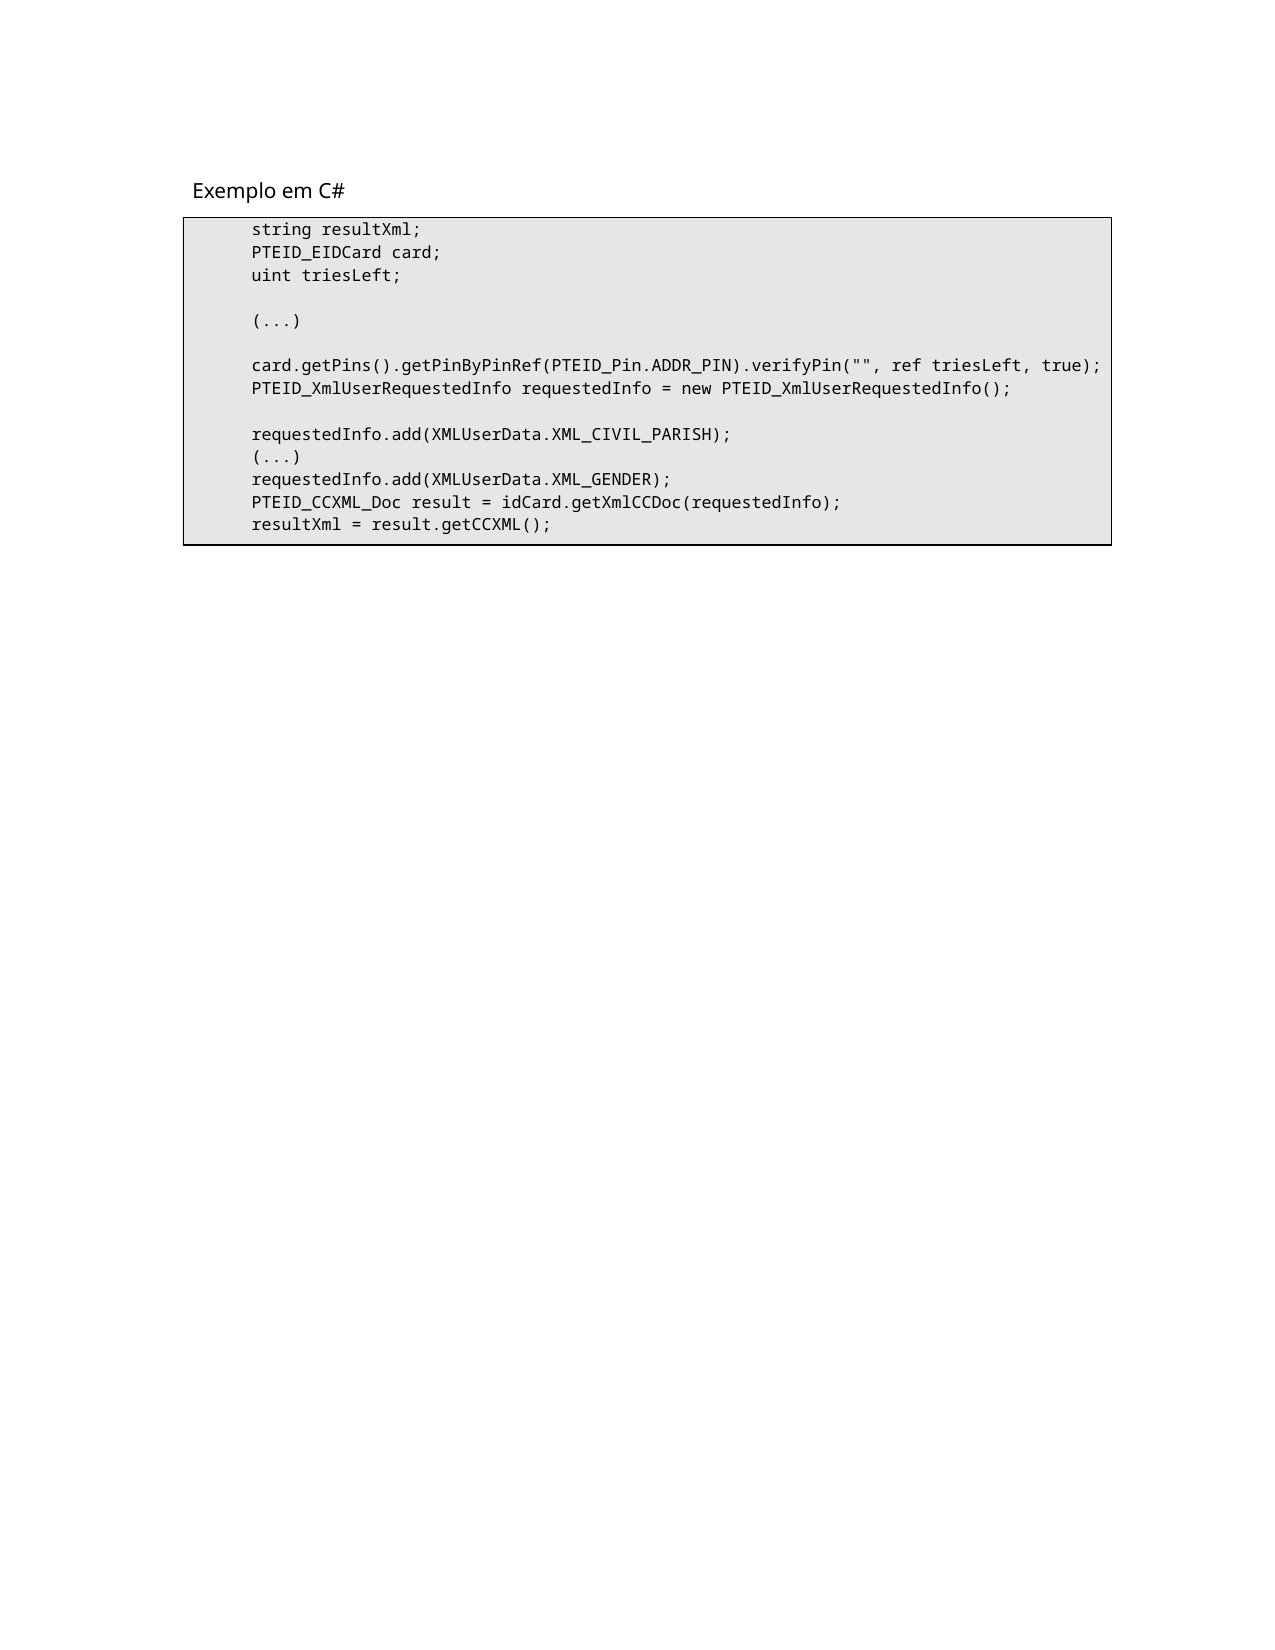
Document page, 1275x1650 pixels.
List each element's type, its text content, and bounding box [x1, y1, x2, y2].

text uint triesLeft; [184, 263, 1111, 286]
text (...) [184, 445, 1111, 467]
text PTEID_CCXML_Doc result = idCard.getXmlCCDoc(requestedInfo); [184, 490, 1111, 513]
text Exemplo em C# [192, 176, 1176, 205]
text requestedInfo.add(XMLUserData.XML_GENDER); [184, 467, 1111, 490]
text requestedInfo.add(XMLUserData.XML_CIVIL_PARISH); [184, 422, 1111, 445]
text PTEID_EIDCard card; [184, 240, 1111, 263]
text card.getPins().getPinByPinRef(PTEID_Pin.ADDR_PIN).verifyPin("", ref triesLeft, true); [184, 354, 1111, 377]
text PTEID_XmlUserRequestedInfo requestedInfo = new PTEID_XmlUserRequestedInfo(); [184, 377, 1111, 399]
text (...) [184, 308, 1111, 331]
text resultXml = result.getCCXML(); [184, 513, 1111, 536]
text string resultXml; [184, 218, 1111, 240]
